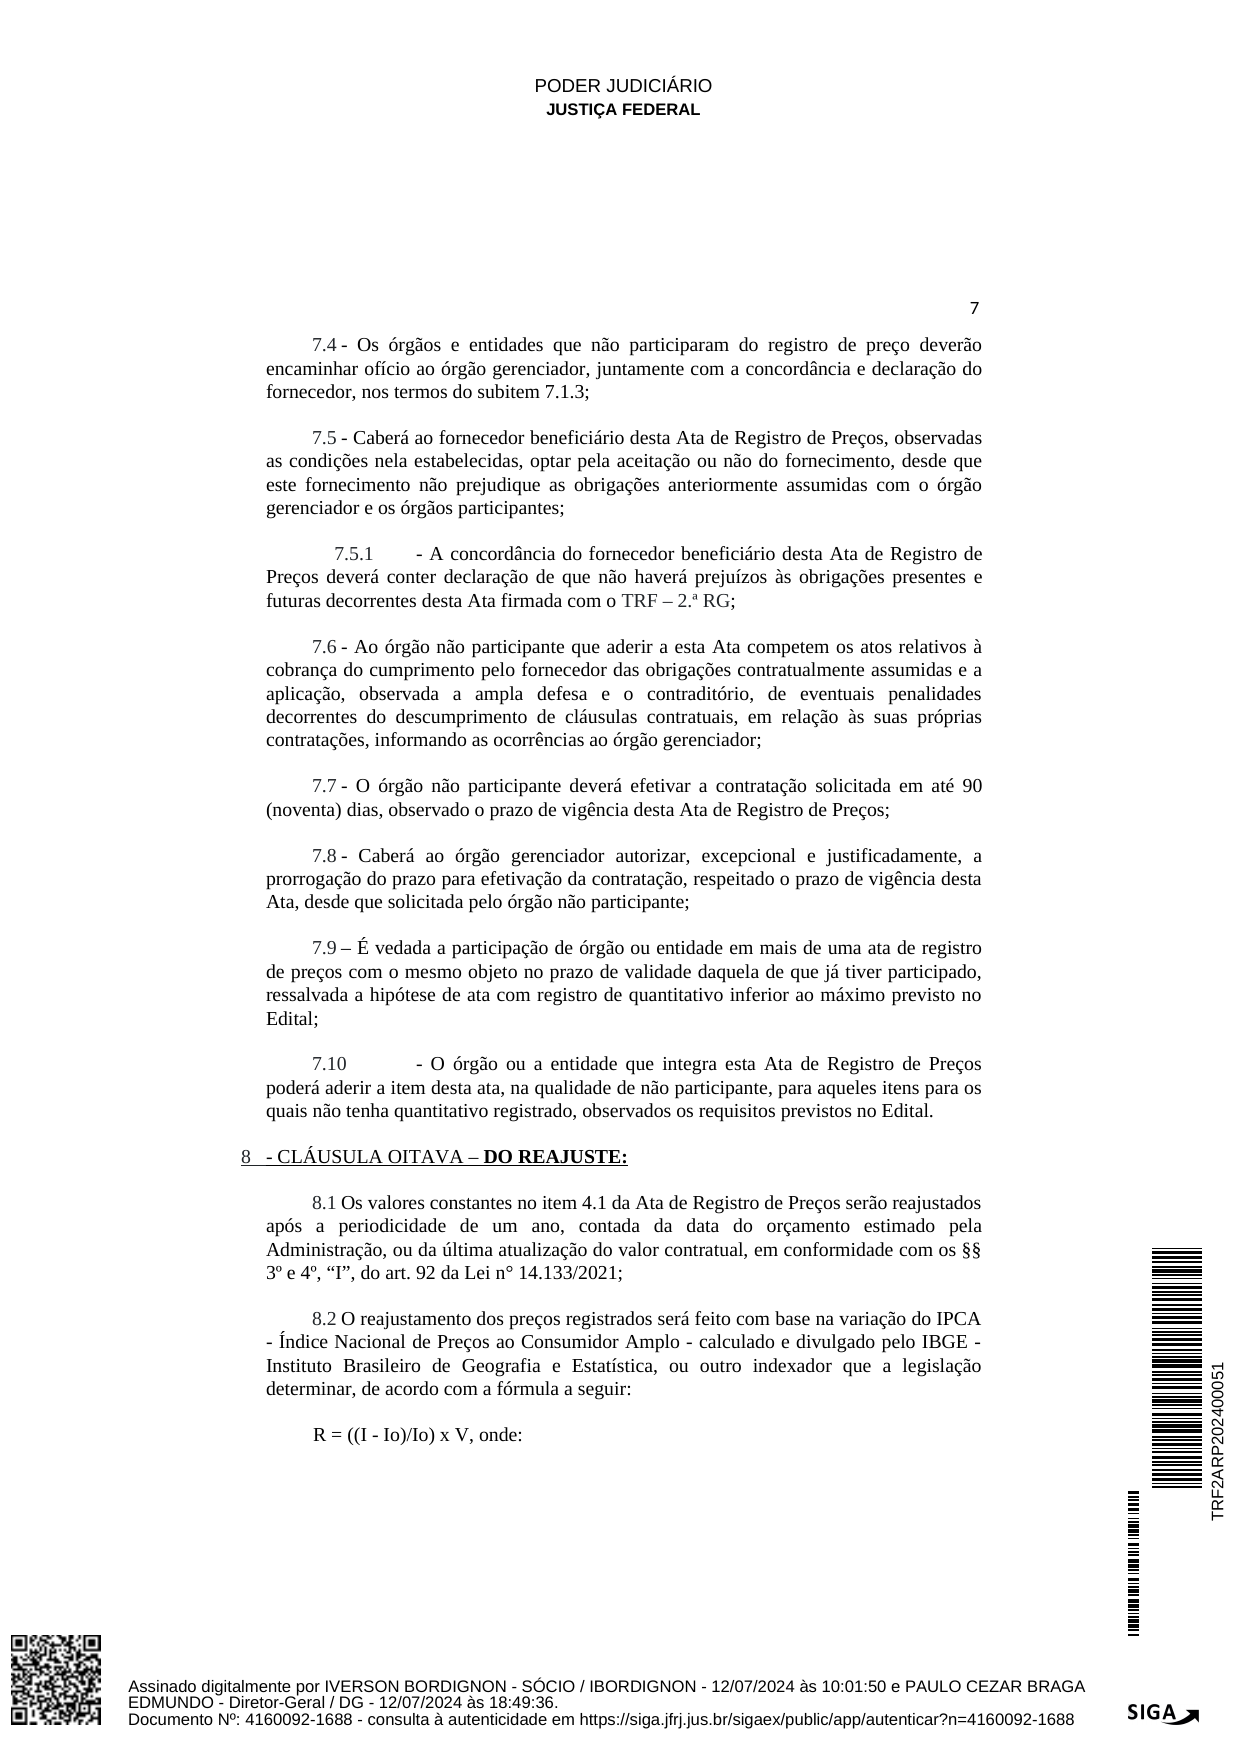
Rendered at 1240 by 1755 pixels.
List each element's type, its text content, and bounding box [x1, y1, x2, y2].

text R = ((I - Io)/Io) x V, onde: [313, 1423, 983, 1446]
list - Caberá ao órgão gerenciador autorizar, excepcional e justificadamente, a prorrogação do prazo para efetivação da contratação, respeitado o prazo de vigência desta Ata, desde que solicitada pelo órgão não participante; [266, 843, 983, 913]
list - Os órgãos e entidades que não participaram do registro de preço deverão encaminhar ofício ao órgão gerenciador, juntamente com a concordância e declaração do fornecedor, nos termos do subitem 7.1.3; [266, 333, 983, 403]
list - O órgão não participante deverá efetivar a contratação solicitada em até 90 (noventa) dias, observado o prazo de vigência desta Ata de Registro de Preços; [266, 774, 983, 821]
list – É vedada a participação de órgão ou entidade em mais de uma ata de registro de preços com o mesmo objeto no prazo de validade daquela de que já tiver participado, ressalvada a hipótese de ata com registro de quantitativo inferior ao máximo previsto no Edital; [266, 936, 983, 1029]
list - A concordância do fornecedor beneficiário desta Ata de Registro de Preços deverá conter declaração de que não haverá prejuízos às obrigações presentes e futuras decorrentes desta Ata firmada com o TRF – 2.ª RG; [266, 542, 983, 612]
list - CLÁUSULA OITAVA – DO REAJUSTE: [241, 1145, 987, 1168]
list O reajustamento dos preços registrados será feito com base na variação do IPCA - Índice Nacional de Preços ao Consumidor Amplo - calculado e divulgado pelo IBGE - Instituto Brasileiro de Geografia e Estatística, ou outro indexador que a legislação determinar, de acordo com a fórmula a seguir: [266, 1307, 983, 1400]
list - Ao órgão não participante que aderir a esta Ata competem os atos relativos à cobrança do cumprimento pelo fornecedor das obrigações contratualmente assumidas e a aplicação, observada a ampla defesa e o contraditório, de eventuais penalidades decorrentes do descumprimento de cláusulas contratuais, em relação às suas próprias contratações, informando as ocorrências ao órgão gerenciador; [266, 635, 983, 751]
list - Caberá ao fornecedor beneficiário desta Ata de Registro de Preços, observadas as condições nela estabelecidas, optar pela aceitação ou não do fornecimento, desde que este fornecimento não prejudique as obrigações anteriormente assumidas com o órgão gerenciador e os órgãos participantes; [266, 426, 983, 519]
list - O órgão ou a entidade que integra esta Ata de Registro de Preços poderá aderir a item desta ata, na qualidade de não participante, para aqueles itens para os quais não tenha quantitativo registrado, observados os requisitos previstos no Edital. [266, 1052, 983, 1122]
text 7 [266, 296, 983, 319]
list Os valores constantes no item 4.1 da Ata de Registro de Preços serão reajustados após a periodicidade de um ano, contada da data do orçamento estimado pela Administração, ou da última atualização do valor contratual, em conformidade com os §§ 3º e 4º, “I”, do art. 92 da Lei n° 14.133/2021; [266, 1191, 983, 1284]
